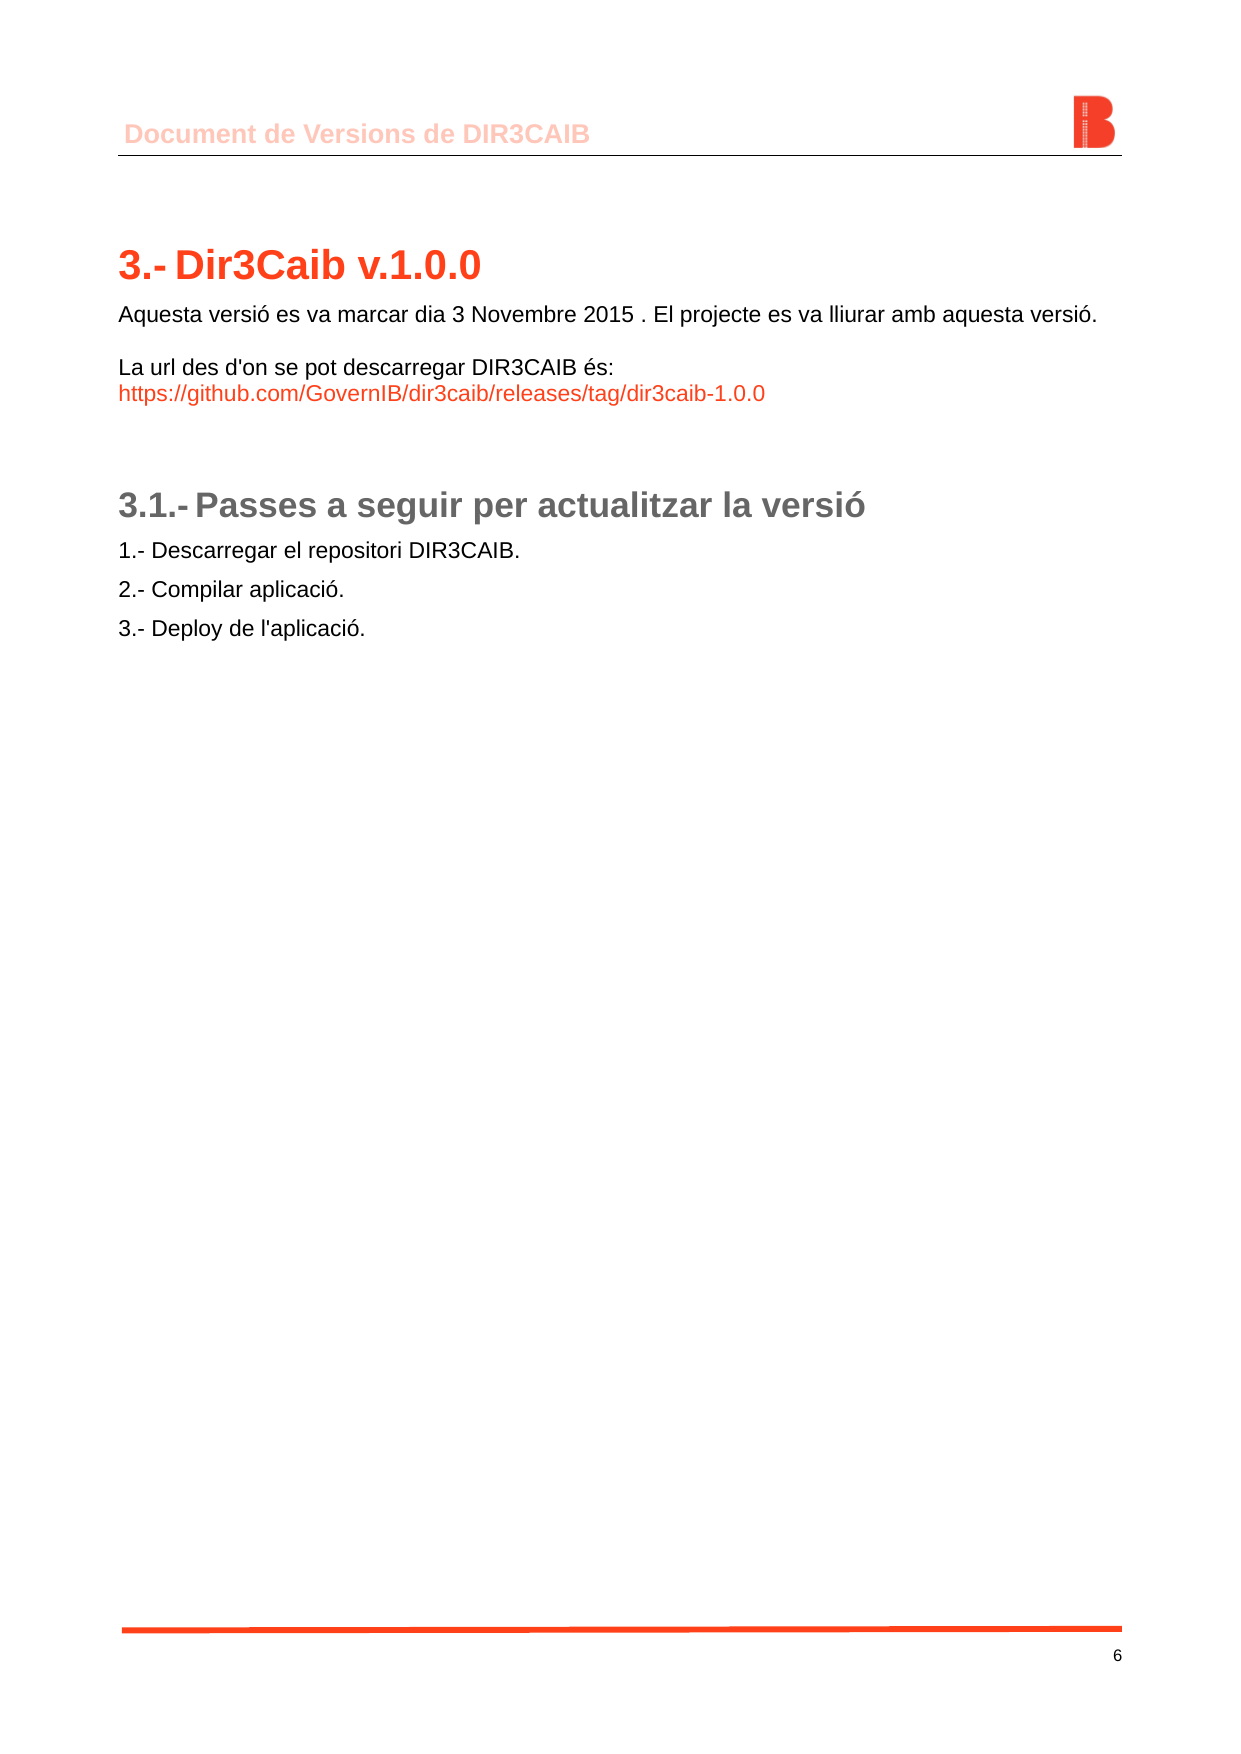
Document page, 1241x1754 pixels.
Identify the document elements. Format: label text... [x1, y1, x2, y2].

subtitle Dir3Caib v.1.0.0 [118, 241, 1122, 289]
text La url des d'on se pot descarregar DIR3CAIB és: [118, 354, 1122, 380]
text Aquesta versió es va marcar dia 3 Novembre 2015 . El projecte es va lliurar amb aquesta versió. [118, 301, 1122, 327]
text 3.- Deploy de l'aplicació. [118, 615, 1122, 642]
text 2.- Compilar aplicació. [118, 576, 1122, 603]
subtitle Passes a seguir per actualitzar la versió [118, 484, 1122, 525]
picture [1072, 94, 1117, 150]
text https://github.com/GovernIB/dir3caib/releases/tag/dir3caib-1.0.0 [118, 380, 1122, 407]
text 1.- Descarregar el repositori DIR3CAIB. [118, 537, 1122, 564]
